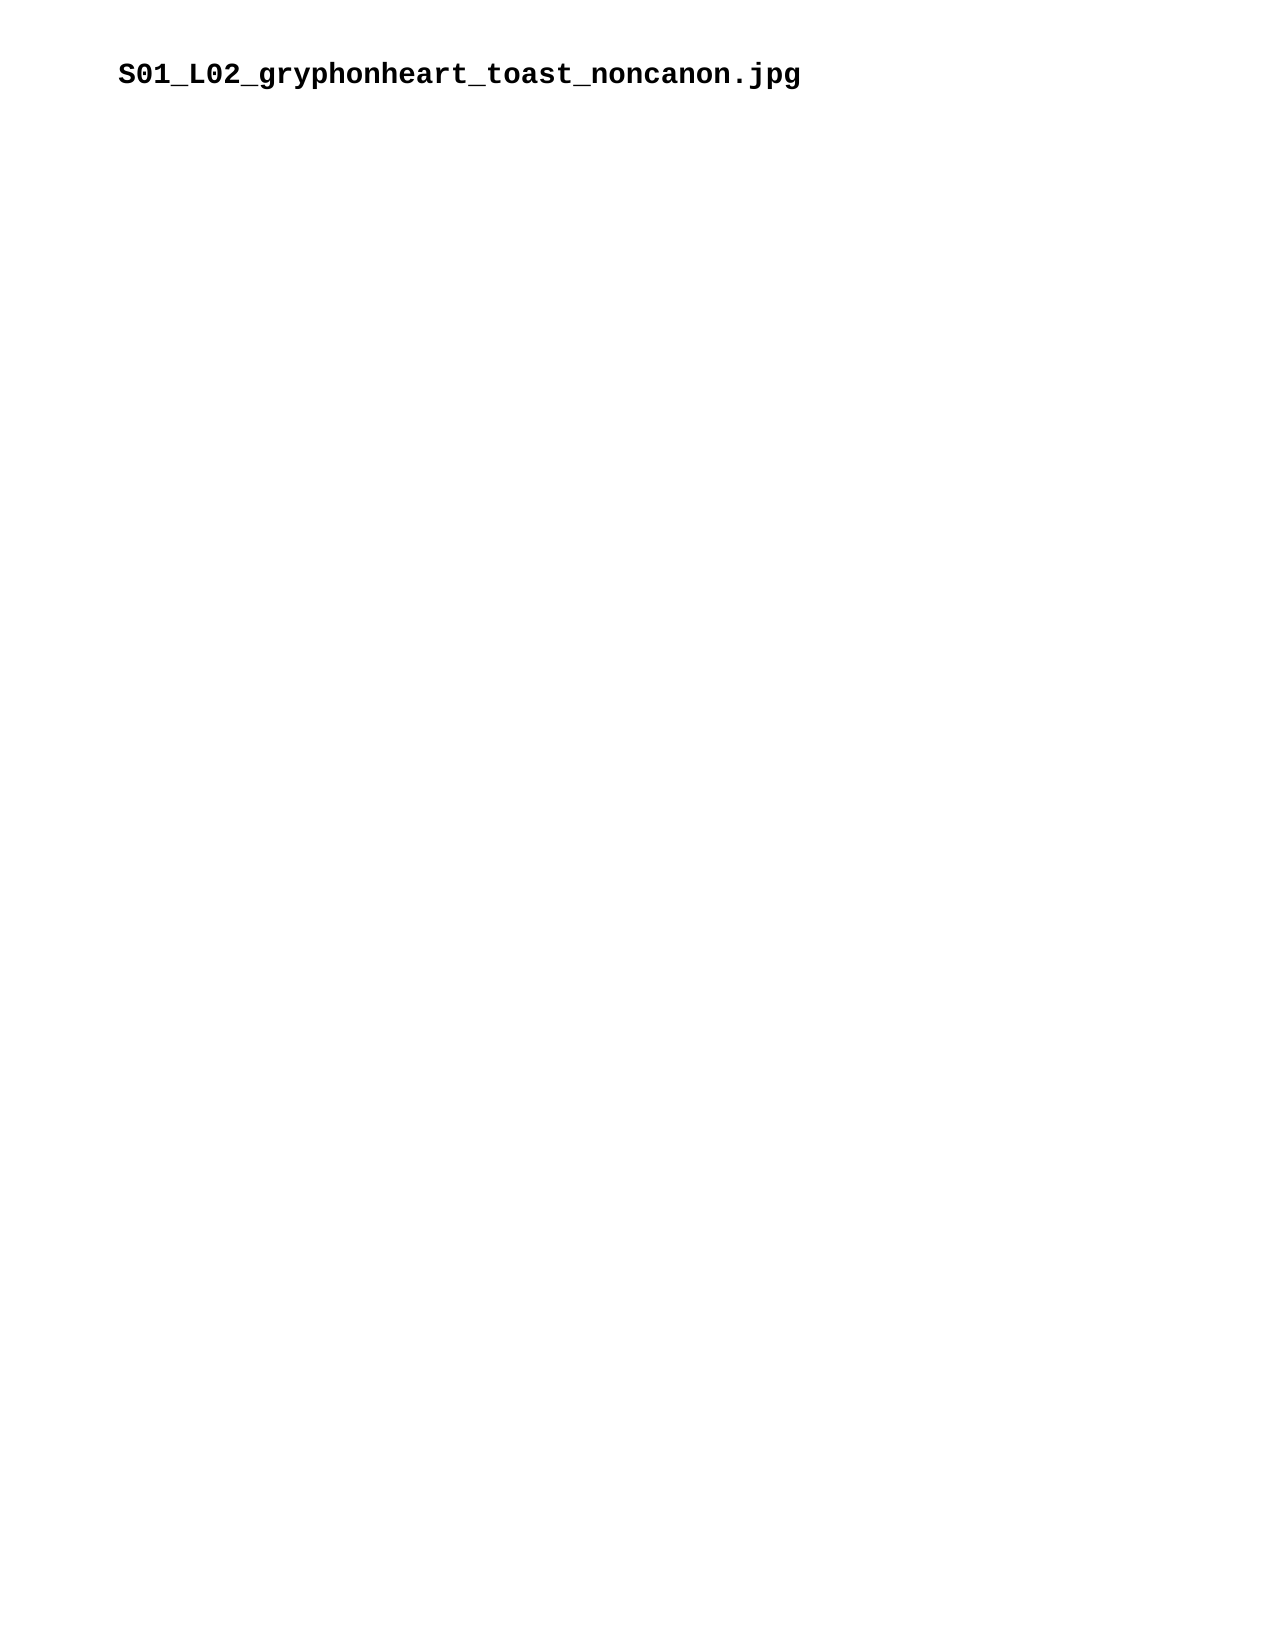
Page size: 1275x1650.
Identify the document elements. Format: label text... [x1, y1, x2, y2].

subtitle S01_L02_gryphonheart_toast_noncanon.jpg [118, 59, 1216, 92]
